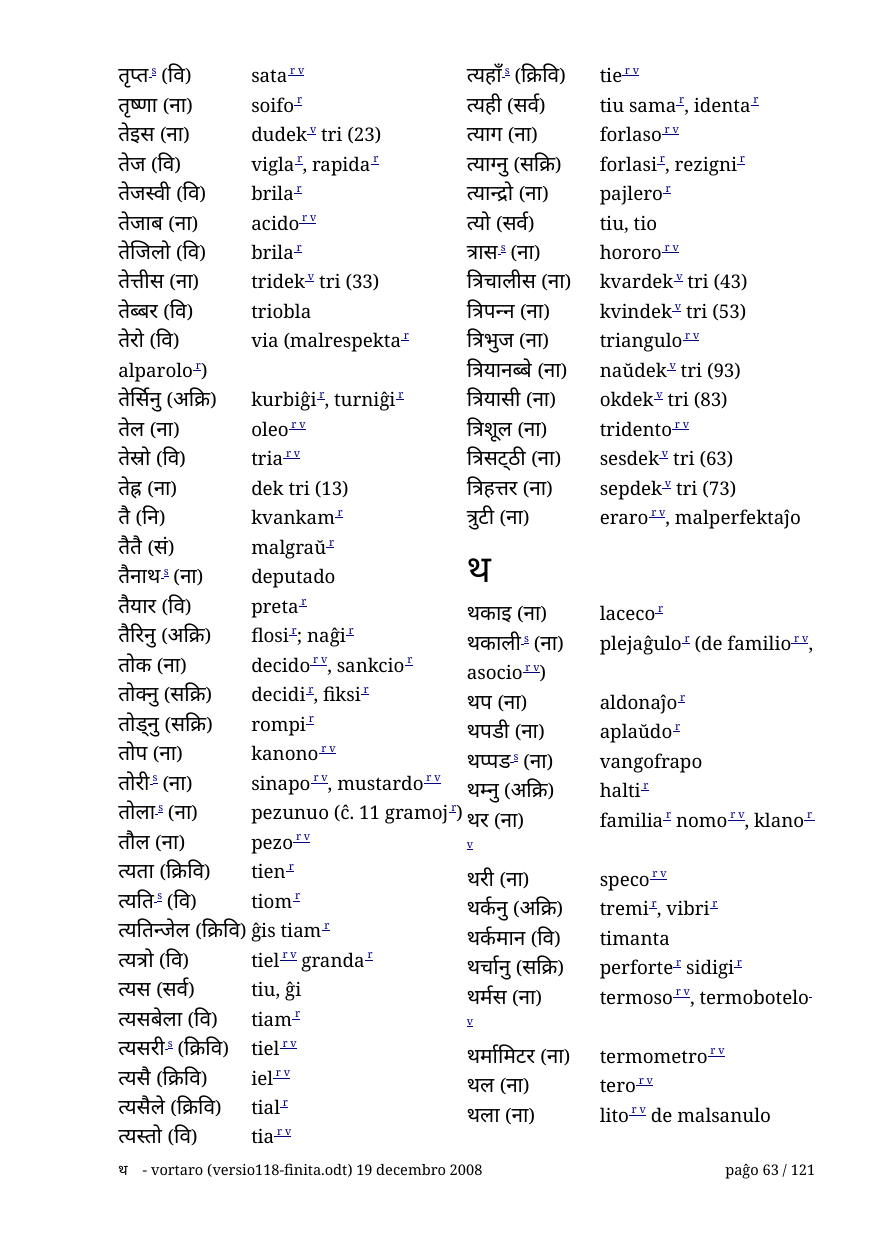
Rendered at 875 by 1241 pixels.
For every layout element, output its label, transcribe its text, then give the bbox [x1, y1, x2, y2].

text त्रिचालीस (ना) kvardek v tri (43) [467, 265, 815, 295]
text त्यसबेला (वि) tiam r [118, 1002, 467, 1032]
text थरी (ना) speco r v [467, 863, 815, 892]
text थर्चानु (सक्रि) perforte r sidigi r [467, 951, 815, 981]
text तेल (ना) oleo r v [118, 413, 467, 442]
text त्याग (ना) forlaso r v [467, 118, 815, 147]
text तेब्बर (वि) triobla [118, 295, 467, 324]
text तै (नि) kvankam r [118, 501, 467, 531]
text त्यतिन्जेल (क्रिवि) ĝis tiam r [118, 914, 467, 943]
text थम्नु (अक्रि) halti r [467, 774, 815, 804]
text त्यही (सर्व) tiu sama r, identa r [467, 88, 815, 118]
text तोप (ना) kanono r v [118, 737, 467, 767]
text थर्कमान (वि) timanta [467, 922, 815, 951]
text तोला s (ना) pezunuo (ĉ. 11 gramoj r) [118, 796, 467, 826]
text तोरी s (ना) sinapo r v, mustardo r v [118, 767, 467, 796]
text तेजाब (ना) acido r v [118, 206, 467, 236]
text तैनाथ s (ना) deputado [118, 560, 467, 590]
text तोक्नु (सक्रि) decidi r, fiksi r [118, 678, 467, 708]
text थकाली s (ना) plejaĝulo r (de familio r v, asocio r v) [467, 627, 815, 686]
text थला (ना) lito r v de malsanulo [467, 1098, 815, 1128]
text त्रास s (ना) hororo r v [467, 236, 815, 265]
text तैरिनु (अक्रि) flosi r; naĝi r [118, 619, 467, 649]
text तेजस्वी (वि) brila r [118, 177, 467, 206]
text तोक (ना) decido r v, sankcio r [118, 649, 467, 678]
text त्रिशूल (ना) tridento r v [467, 413, 815, 442]
text तेरो (वि) via (malrespekta r alparolo r) [118, 324, 467, 383]
text त्यस (सर्व) tiu, ĝi [118, 973, 467, 1002]
text थर्कनु (अक्रि) tremi r, vibri r [467, 892, 815, 922]
text त्यसैले (क्रिवि) tial r [118, 1091, 467, 1120]
text त्रुटी (ना) eraro r v, malperfektaĵo [467, 501, 815, 531]
text तेस्रो (वि) tria r v [118, 442, 467, 472]
text थपडी (ना) aplaŭdo r [467, 715, 815, 745]
text त्यहाँ s (क्रिवि) tie r v [467, 59, 815, 88]
text त्यत्रो (वि) tiel r v granda r [118, 943, 467, 973]
text त्यसै (क्रिवि) iel r v [118, 1061, 467, 1091]
text त्रियासी (ना) okdek v tri (83) [467, 383, 815, 413]
text तेत्तीस (ना) tridek v tri (33) [118, 265, 467, 295]
text थर (ना) familia r nomo r v, klano r v [467, 804, 815, 863]
text त्रिहत्तर (ना) sepdek v tri (73) [467, 472, 815, 501]
text तेइस (ना) dudek v tri (23) [118, 118, 467, 147]
text त्यसरी s (क्रिवि) tiel r v [118, 1032, 467, 1061]
text त्रिभुज (ना) triangulo r v [467, 324, 815, 354]
text तैतै (सं) malgraŭ r [118, 531, 467, 560]
text तेजिलो (वि) brila r [118, 236, 467, 265]
text त्यति s (वि) tiom r [118, 884, 467, 914]
text तौल (ना) pezo r v [118, 826, 467, 855]
subtitle थ [467, 548, 815, 597]
text तेह्र (ना) dek tri (13) [118, 472, 467, 501]
text त्यस्तो (वि) tia r v [118, 1120, 467, 1150]
text तैयार (वि) preta r [118, 590, 467, 619]
text त्यो (सर्व) tiu, tio [467, 206, 815, 236]
text थप्पड s (ना) vangofrapo [467, 745, 815, 774]
text थर्मस (ना) termoso r v, termobotelo v [467, 981, 815, 1039]
text त्यता (क्रिवि) tien r [118, 855, 467, 884]
text तृष्णा (ना) soifo r [118, 88, 467, 118]
text त्रिसट्ठी (ना) sesdek v tri (63) [467, 442, 815, 472]
text त्याग्नु (सक्रि) forlasi r, rezigni r [467, 147, 815, 177]
text थर्मामिटर (ना) termometro r v [467, 1039, 815, 1069]
text थप (ना) aldonaĵo r [467, 686, 815, 715]
text थल (ना) tero r v [467, 1069, 815, 1098]
text त्रियानब्बे (ना) naŭdek v tri (93) [467, 354, 815, 383]
text तृप्त s (वि) sata r v [118, 59, 467, 88]
text तोड्नु (सक्रि) rompi r [118, 708, 467, 737]
text त्रिपन्न (ना) kvindek v tri (53) [467, 295, 815, 324]
text तेर्सिनु (अक्रि) kurbiĝi r, turniĝi r [118, 383, 467, 413]
text थकाइ (ना) laceco r [467, 597, 815, 627]
text त्यान्द्रो (ना) pajlero r [467, 177, 815, 206]
text तेज (वि) vigla r, rapida r [118, 147, 467, 177]
